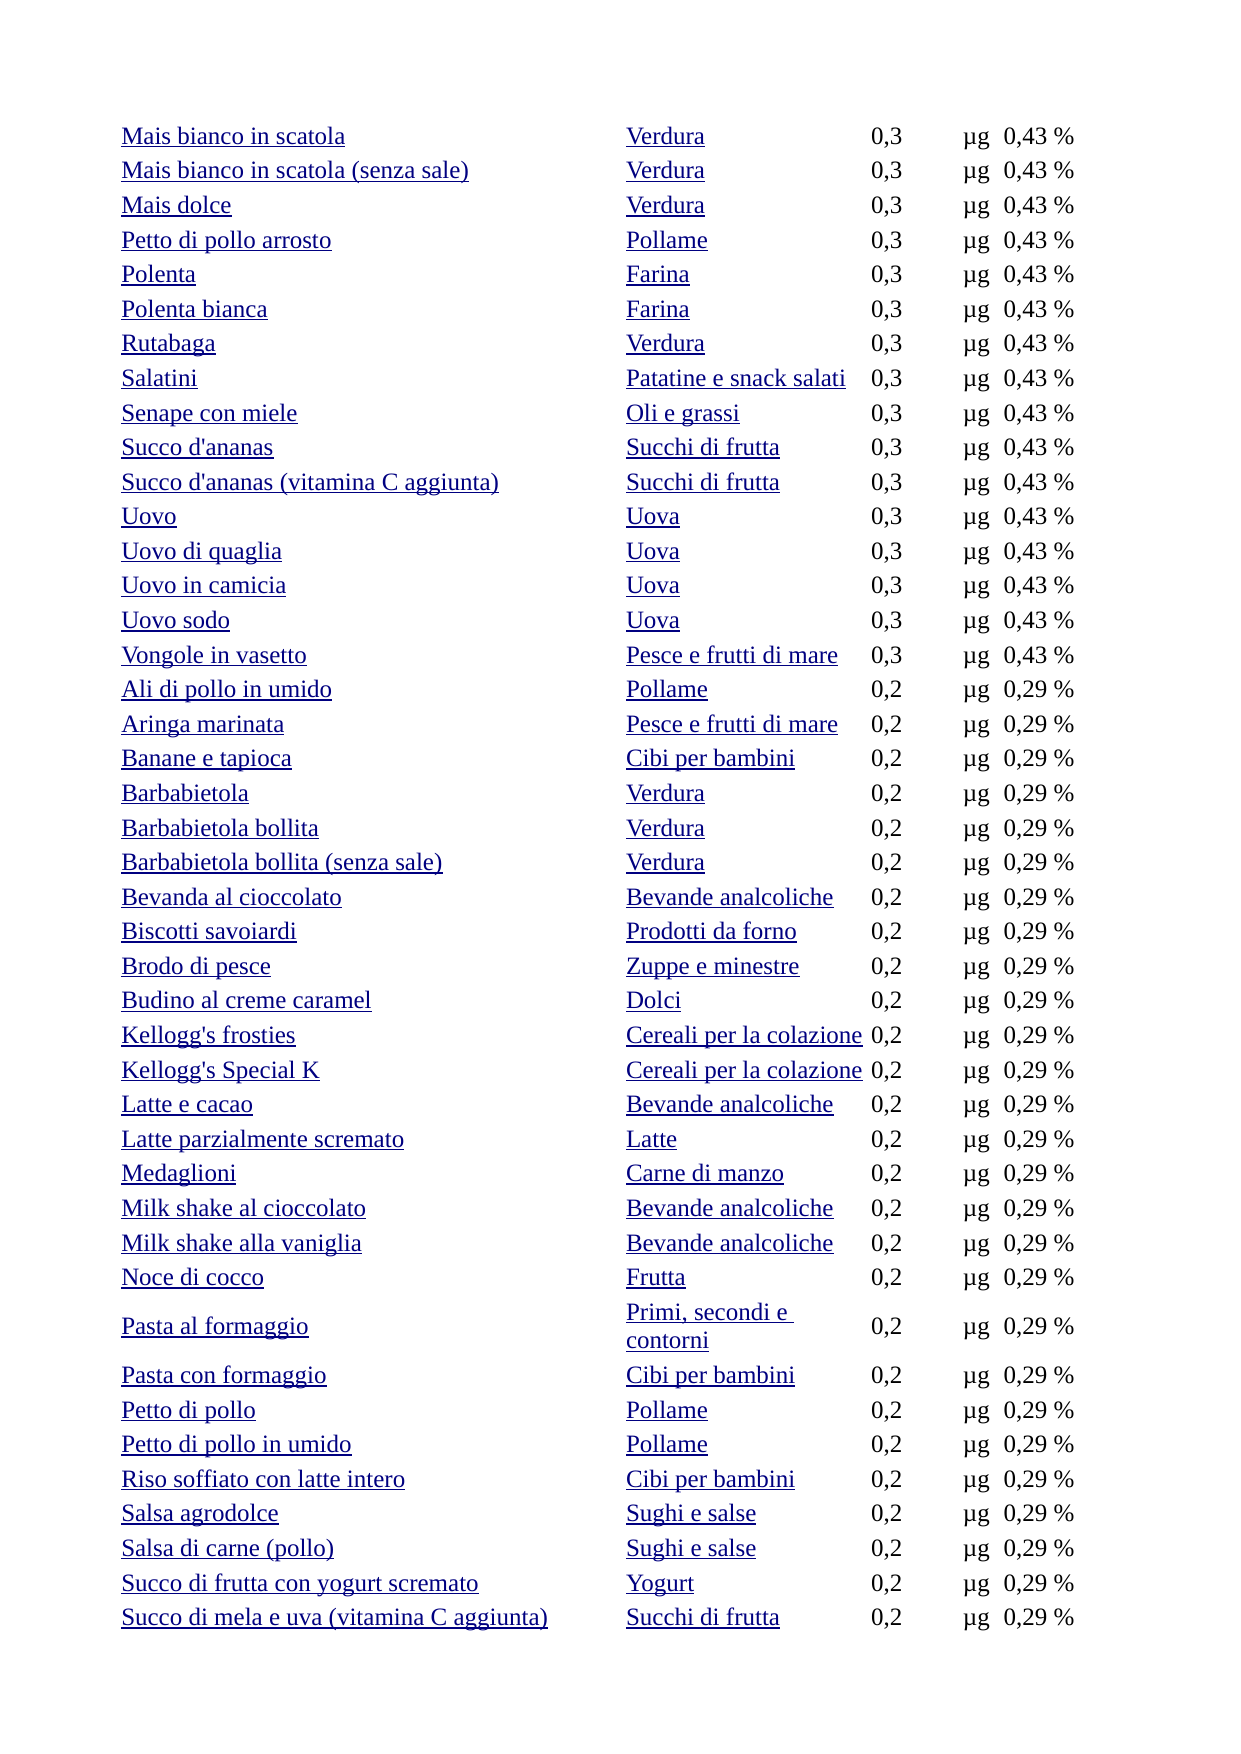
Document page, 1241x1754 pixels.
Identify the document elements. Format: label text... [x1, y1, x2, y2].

table_cell 0,29 % [1000, 1190, 1122, 1225]
table_cell 0,43 % [1000, 360, 1122, 395]
table_cell Yogurt [623, 1565, 868, 1599]
table_cell 0,2 [868, 1225, 960, 1259]
table_cell 0,43 % [1000, 395, 1122, 429]
table_cell 0,43 % [1000, 118, 1122, 153]
table_cell 0,29 % [1000, 810, 1122, 844]
table_cell µg [960, 637, 1000, 671]
table_cell µg [960, 914, 1000, 948]
table_cell Pollame [623, 1392, 868, 1426]
table_cell Farina [623, 291, 868, 326]
table_cell 0,3 [868, 395, 960, 429]
table_cell 0,29 % [1000, 1461, 1122, 1496]
table_cell 0,29 % [1000, 1259, 1122, 1294]
table_cell Rutabaga [118, 326, 623, 360]
table_cell 0,2 [868, 775, 960, 810]
table_cell µg [960, 1052, 1000, 1086]
table_cell µg [960, 1461, 1000, 1496]
table_cell µg [960, 1599, 1000, 1634]
table_cell Uovo di quaglia [118, 533, 623, 568]
table_cell 0,3 [868, 187, 960, 222]
table_cell Succo di mela e uva (vitamina C aggiunta) [118, 1599, 623, 1634]
table_cell Dolci [623, 983, 868, 1017]
table_cell µg [960, 222, 1000, 256]
table_cell Zuppe e minestre [623, 948, 868, 983]
table_cell 0,29 % [1000, 1530, 1122, 1565]
table_cell 0,3 [868, 429, 960, 464]
table_cell 0,3 [868, 326, 960, 360]
table_cell µg [960, 118, 1000, 153]
table_cell Verdura [623, 775, 868, 810]
table_cell 0,29 % [1000, 1121, 1122, 1156]
table_cell 0,29 % [1000, 1565, 1122, 1599]
table_cell µg [960, 983, 1000, 1017]
table_cell 0,43 % [1000, 464, 1122, 498]
table_cell Prodotti da forno [623, 914, 868, 948]
table_cell Cereali per la colazione [623, 1017, 868, 1052]
table_cell Pollame [623, 1426, 868, 1461]
table_cell 0,29 % [1000, 948, 1122, 983]
table_cell µg [960, 775, 1000, 810]
table_cell 0,3 [868, 637, 960, 671]
table_cell µg [960, 1225, 1000, 1259]
table_cell Petto di pollo arrosto [118, 222, 623, 256]
table_cell Aringa marinata [118, 706, 623, 741]
table_cell 0,2 [868, 810, 960, 844]
table_cell 0,3 [868, 602, 960, 637]
table_cell Bevanda al cioccolato [118, 879, 623, 913]
table_cell Biscotti savoiardi [118, 914, 623, 948]
table_cell µg [960, 499, 1000, 533]
table_cell µg [960, 395, 1000, 429]
table_cell Succhi di frutta [623, 1599, 868, 1634]
table_cell Kellogg's frosties [118, 1017, 623, 1052]
table_cell µg [960, 741, 1000, 775]
table_cell Farina [623, 256, 868, 291]
table_cell µg [960, 1121, 1000, 1156]
table_cell Brodo di pesce [118, 948, 623, 983]
table_cell 0,29 % [1000, 741, 1122, 775]
table_cell 0,3 [868, 360, 960, 395]
table_cell Uovo sodo [118, 602, 623, 637]
table_cell µg [960, 360, 1000, 395]
table_cell Salsa di carne (pollo) [118, 1530, 623, 1565]
table_cell Pollame [623, 222, 868, 256]
table_cell 0,29 % [1000, 1426, 1122, 1461]
table_cell 0,29 % [1000, 671, 1122, 706]
table_cell Mais bianco in scatola [118, 118, 623, 153]
table_cell 0,29 % [1000, 1496, 1122, 1530]
table_cell µg [960, 533, 1000, 568]
table_cell Uova [623, 602, 868, 637]
table_cell µg [960, 256, 1000, 291]
table_cell µg [960, 879, 1000, 913]
table_cell Riso soffiato con latte intero [118, 1461, 623, 1496]
table_cell Banane e tapioca [118, 741, 623, 775]
table_cell Latte e cacao [118, 1086, 623, 1121]
table_cell Carne di manzo [623, 1156, 868, 1190]
table_cell Barbabietola bollita (senza sale) [118, 844, 623, 879]
table_cell 0,29 % [1000, 844, 1122, 879]
table_cell µg [960, 1496, 1000, 1530]
table_cell Petto di pollo in umido [118, 1426, 623, 1461]
table_cell Latte parzialmente scremato [118, 1121, 623, 1156]
table_cell Pollame [623, 671, 868, 706]
table_cell µg [960, 187, 1000, 222]
table_cell Mais bianco in scatola (senza sale) [118, 153, 623, 187]
table_cell Bevande analcoliche [623, 1190, 868, 1225]
table_cell 0,2 [868, 1392, 960, 1426]
table_cell µg [960, 844, 1000, 879]
table_cell 0,2 [868, 1565, 960, 1599]
table_cell µg [960, 1392, 1000, 1426]
table_cell Uovo [118, 499, 623, 533]
table_cell 0,29 % [1000, 1017, 1122, 1052]
table_cell Cibi per bambini [623, 1461, 868, 1496]
table_cell µg [960, 429, 1000, 464]
table_cell 0,29 % [1000, 706, 1122, 741]
table_cell Bevande analcoliche [623, 1225, 868, 1259]
table_cell Patatine e snack salati [623, 360, 868, 395]
table_cell µg [960, 1294, 1000, 1357]
table_cell Polenta [118, 256, 623, 291]
table_cell 0,43 % [1000, 291, 1122, 326]
table_cell µg [960, 153, 1000, 187]
table_cell 0,2 [868, 1357, 960, 1392]
table_cell 0,2 [868, 1121, 960, 1156]
table_cell Barbabietola [118, 775, 623, 810]
table_cell Verdura [623, 810, 868, 844]
table_cell Uova [623, 499, 868, 533]
table_cell 0,43 % [1000, 153, 1122, 187]
table_cell 0,43 % [1000, 222, 1122, 256]
table_cell Mais dolce [118, 187, 623, 222]
table_cell Kellogg's Special K [118, 1052, 623, 1086]
table_cell Noce di cocco [118, 1259, 623, 1294]
table_cell 0,2 [868, 1190, 960, 1225]
table_cell Bevande analcoliche [623, 879, 868, 913]
table_cell Medaglioni [118, 1156, 623, 1190]
table_cell Cibi per bambini [623, 1357, 868, 1392]
table_cell 0,2 [868, 1086, 960, 1121]
table_cell Sughi e salse [623, 1496, 868, 1530]
table_cell 0,2 [868, 1156, 960, 1190]
table_cell µg [960, 326, 1000, 360]
table_cell Budino al creme caramel [118, 983, 623, 1017]
table_cell µg [960, 948, 1000, 983]
table_cell 0,43 % [1000, 499, 1122, 533]
table_cell 0,29 % [1000, 775, 1122, 810]
table_cell Verdura [623, 187, 868, 222]
table_cell Succo d'ananas (vitamina C aggiunta) [118, 464, 623, 498]
table_cell µg [960, 1565, 1000, 1599]
table_cell 0,3 [868, 256, 960, 291]
table_cell µg [960, 1017, 1000, 1052]
table_cell 0,2 [868, 879, 960, 913]
table_cell 0,29 % [1000, 1357, 1122, 1392]
table_cell µg [960, 602, 1000, 637]
table_cell Pasta con formaggio [118, 1357, 623, 1392]
table_cell Verdura [623, 326, 868, 360]
table_cell Cibi per bambini [623, 741, 868, 775]
table_cell Cereali per la colazione [623, 1052, 868, 1086]
table_cell µg [960, 671, 1000, 706]
table_cell 0,2 [868, 1294, 960, 1357]
table_cell 0,29 % [1000, 1052, 1122, 1086]
table_cell µg [960, 1357, 1000, 1392]
table_cell 0,2 [868, 948, 960, 983]
table_cell 0,2 [868, 1259, 960, 1294]
table_cell Verdura [623, 844, 868, 879]
table_cell 0,3 [868, 568, 960, 602]
table_cell µg [960, 568, 1000, 602]
table_cell Pesce e frutti di mare [623, 637, 868, 671]
table_cell Pesce e frutti di mare [623, 706, 868, 741]
table_cell 0,2 [868, 1599, 960, 1634]
table_cell 0,29 % [1000, 1086, 1122, 1121]
table_cell 0,2 [868, 1530, 960, 1565]
table_cell 0,43 % [1000, 568, 1122, 602]
table_cell 0,2 [868, 671, 960, 706]
table_cell Salatini [118, 360, 623, 395]
table_cell Uova [623, 533, 868, 568]
table_cell 0,2 [868, 1017, 960, 1052]
table_cell Petto di pollo [118, 1392, 623, 1426]
table_cell Barbabietola bollita [118, 810, 623, 844]
table_cell Verdura [623, 153, 868, 187]
table_cell 0,2 [868, 844, 960, 879]
table_cell 0,43 % [1000, 256, 1122, 291]
table_cell Succo di frutta con yogurt scremato [118, 1565, 623, 1599]
table_cell 0,3 [868, 533, 960, 568]
table_cell µg [960, 706, 1000, 741]
table_cell Milk shake al cioccolato [118, 1190, 623, 1225]
table_cell 0,43 % [1000, 429, 1122, 464]
table_cell 0,2 [868, 1052, 960, 1086]
table_cell 0,2 [868, 1496, 960, 1530]
table_cell 0,43 % [1000, 602, 1122, 637]
table_cell Sughi e salse [623, 1530, 868, 1565]
table_cell µg [960, 1259, 1000, 1294]
table_cell Pasta al formaggio [118, 1294, 623, 1357]
table_cell 0,29 % [1000, 914, 1122, 948]
table_cell 0,29 % [1000, 1294, 1122, 1357]
table_cell Bevande analcoliche [623, 1086, 868, 1121]
table_cell µg [960, 1156, 1000, 1190]
table_cell 0,29 % [1000, 1156, 1122, 1190]
table_cell Polenta bianca [118, 291, 623, 326]
table_cell Salsa agrodolce [118, 1496, 623, 1530]
table_cell 0,2 [868, 1461, 960, 1496]
table_cell 0,43 % [1000, 533, 1122, 568]
table_cell µg [960, 1086, 1000, 1121]
table_cell Vongole in vasetto [118, 637, 623, 671]
table_cell 0,43 % [1000, 326, 1122, 360]
table_cell 0,29 % [1000, 983, 1122, 1017]
table_cell µg [960, 1426, 1000, 1461]
table_cell 0,2 [868, 914, 960, 948]
table_cell Primi, secondi e contorni [623, 1294, 868, 1357]
table_cell 0,3 [868, 153, 960, 187]
table_cell 0,43 % [1000, 637, 1122, 671]
table_cell Milk shake alla vaniglia [118, 1225, 623, 1259]
table_cell µg [960, 1190, 1000, 1225]
table_cell 0,3 [868, 222, 960, 256]
table_cell Succo d'ananas [118, 429, 623, 464]
table_cell µg [960, 464, 1000, 498]
table_cell µg [960, 810, 1000, 844]
table_cell 0,2 [868, 983, 960, 1017]
table_cell Latte [623, 1121, 868, 1156]
table_cell Frutta [623, 1259, 868, 1294]
table_cell 0,29 % [1000, 1392, 1122, 1426]
table_cell µg [960, 1530, 1000, 1565]
table_cell 0,29 % [1000, 1225, 1122, 1259]
table_cell Oli e grassi [623, 395, 868, 429]
table_cell Uova [623, 568, 868, 602]
table_cell 0,2 [868, 706, 960, 741]
table_cell Senape con miele [118, 395, 623, 429]
table_cell 0,3 [868, 118, 960, 153]
table_cell Succhi di frutta [623, 464, 868, 498]
table_cell 0,2 [868, 1426, 960, 1461]
table_cell Verdura [623, 118, 868, 153]
table_cell 0,29 % [1000, 1599, 1122, 1634]
table_cell µg [960, 291, 1000, 326]
table_cell 0,43 % [1000, 187, 1122, 222]
table_cell 0,3 [868, 464, 960, 498]
table_cell 0,2 [868, 741, 960, 775]
table_cell Succhi di frutta [623, 429, 868, 464]
table_cell Ali di pollo in umido [118, 671, 623, 706]
table_cell Uovo in camicia [118, 568, 623, 602]
table_cell 0,3 [868, 291, 960, 326]
table_cell 0,29 % [1000, 879, 1122, 913]
table_cell 0,3 [868, 499, 960, 533]
